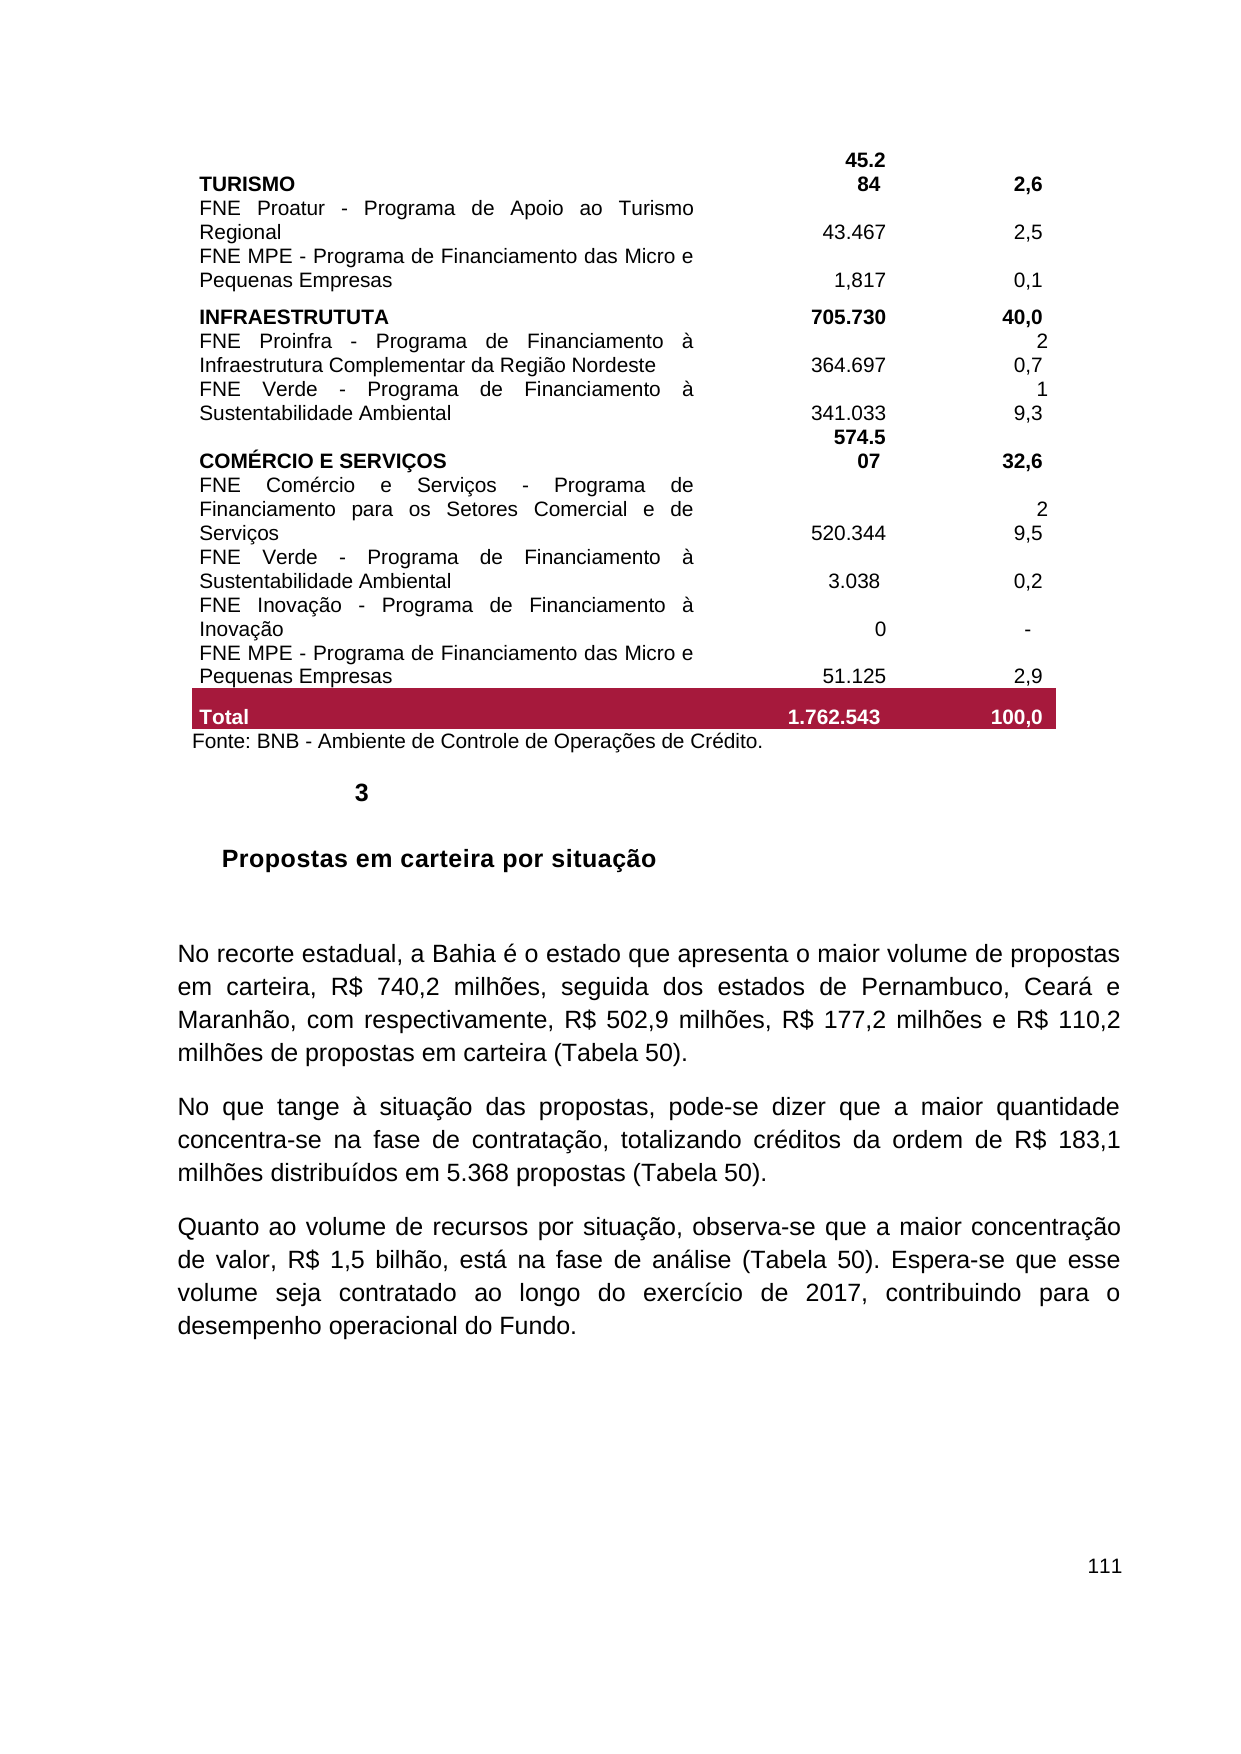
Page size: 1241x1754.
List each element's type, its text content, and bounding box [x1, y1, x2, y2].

table_cell [1056, 148, 1070, 196]
table_cell [1056, 291, 1070, 329]
table_cell Fonte: BNB - Ambiente de Controle de Operações de Crédito. [185, 148, 1085, 753]
table_cell FNE MPE - Programa de Financiamento das Micro e Pequenas Empresas [192, 244, 701, 291]
text No recorte estadual, a Bahia é o estado que apresenta o maior volume de propostas em carteira, R$ 740,2 milhões, seguida dos estados de Pernambuco, Ceará e Maranhão, com respectivamente, R$ 502,9 milhões, R$ 177,2 milhões e R$ 110,2 milhões de propostas em carteira (Tabela 50). [177, 939, 1122, 1067]
table_cell [1056, 425, 1070, 473]
table_cell INFRAESTRUTUTA [192, 291, 701, 329]
table_cell FNE MPE - Programa de Financiamento das Micro e Pequenas Empresas [192, 640, 701, 688]
table_cell [1056, 473, 1070, 544]
table_cell [1056, 196, 1070, 243]
table_cell Total [192, 688, 701, 729]
table_cell 2,6 [893, 148, 1056, 196]
table_cell 520.344 [701, 473, 893, 544]
table_cell 29,5 [893, 473, 1056, 544]
table_cell 51.125 [701, 640, 893, 688]
table_cell [1056, 377, 1070, 425]
table_cell - [893, 593, 1056, 640]
table_cell 3.038 [701, 545, 893, 592]
table_cell 0,1 [893, 244, 1056, 291]
table_cell FNE Proinfra - Programa de Financiamento à Infraestrutura Complementar da Região Nordeste [192, 329, 701, 377]
table_cell 2,5 [893, 196, 1056, 243]
text No que tange à situação das propostas, pode-se dizer que a maior quantidade concentra-se na fase de contratação, totalizando créditos da ordem de R$ 183,1 milhões distribuídos em 5.368 propostas (Tabela 50). [177, 1092, 1122, 1187]
table_cell 32,6 [893, 425, 1056, 473]
table_cell 0,2 [893, 545, 1056, 592]
table_cell 100,0 [893, 688, 1056, 729]
table_cell 574.507 [701, 425, 893, 473]
table_cell [1056, 640, 1070, 688]
table_cell [1056, 688, 1070, 729]
table_cell FNE Comércio e Serviços - Programa de Financiamento para os Setores Comercial e de Serviços [192, 473, 701, 544]
table_cell [1056, 329, 1070, 377]
table_cell 0 [701, 593, 893, 640]
table_cell FNE Verde - Programa de Financiamento à Sustentabilidade Ambiental [192, 377, 701, 425]
table_cell FNE Inovação - Programa de Financiamento à Inovação [192, 593, 701, 640]
table_cell 364.697 [701, 329, 893, 377]
table_cell FNE Proatur - Programa de Apoio ao Turismo Regional [192, 196, 701, 243]
table_cell 1.762.543 [701, 688, 893, 729]
table_cell 43.467 [701, 196, 893, 243]
table_cell [1056, 593, 1070, 640]
table_cell COMÉRCIO E SERVIÇOS [192, 425, 701, 473]
table_cell [1056, 244, 1070, 291]
table_cell 19,3 [893, 377, 1056, 425]
subtitle Propostas em carteira por situação [222, 844, 1122, 873]
table_cell 20,7 [893, 329, 1056, 377]
table_cell 341.033 [701, 377, 893, 425]
table_cell 1,817 [701, 244, 893, 291]
table_cell 705.730 [701, 291, 893, 329]
table_cell 2,9 [893, 640, 1056, 688]
text Quanto ao volume de recursos por situação, observa-se que a maior concentração de valor, R$ 1,5 bilhão, está na fase de análise (Tabela 50). Espera-se que esse volume seja contratado ao longo do exercício de 2017, contribuindo para o desempenho operacional do Fundo. [177, 1212, 1122, 1340]
table_cell TURISMO [192, 148, 701, 196]
table_cell FNE Verde - Programa de Financiamento à Sustentabilidade Ambiental [192, 545, 701, 592]
table_cell [1056, 545, 1070, 592]
table_cell 45.284 [701, 148, 893, 196]
table_cell 40,0 [893, 291, 1056, 329]
